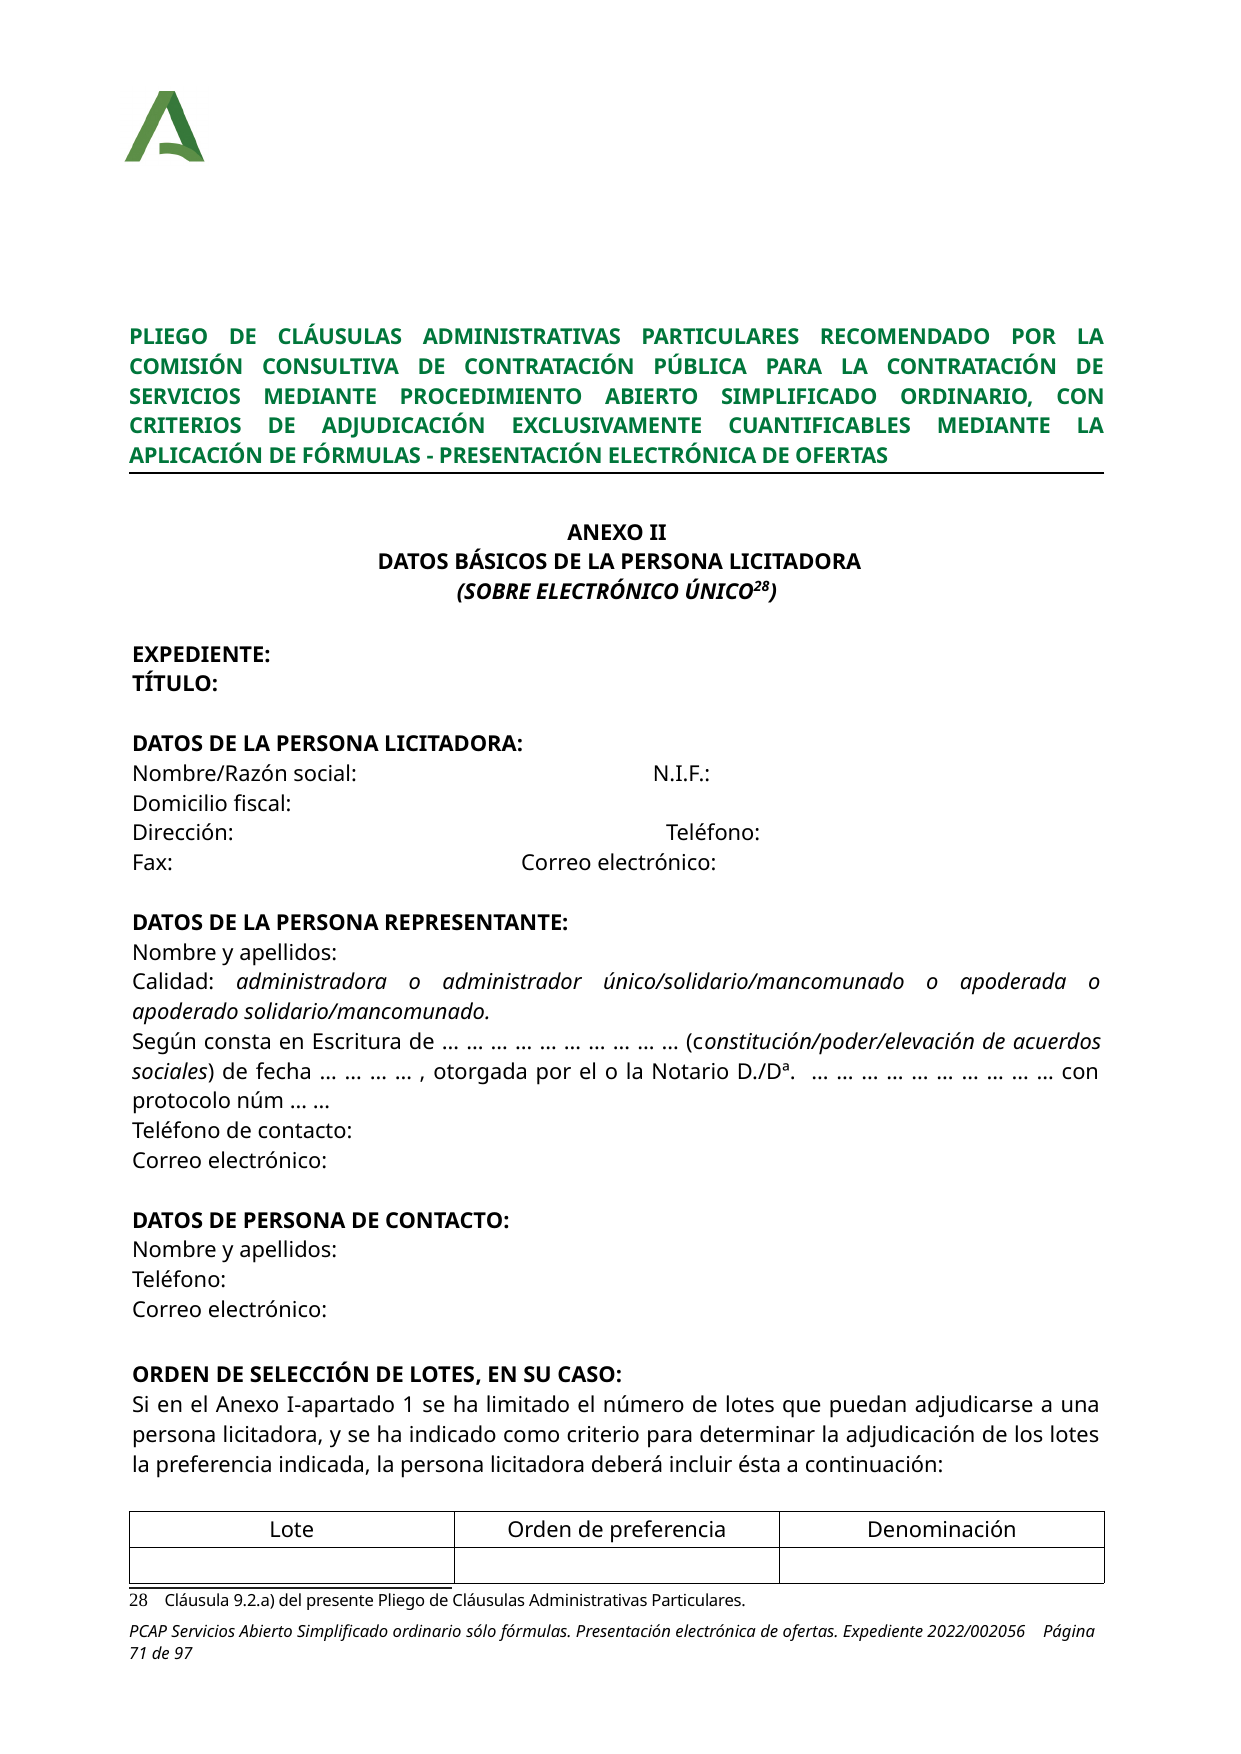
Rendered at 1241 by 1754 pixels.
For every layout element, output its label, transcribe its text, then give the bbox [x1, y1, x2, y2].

text Si en el Anexo I-apartado 1 se ha limitado el número de lotes que puedan adjudicarse a una persona licitadora, y se ha indicado como criterio para determinar la adjudicación de los lotes la preferencia indicada, la persona licitadora deberá incluir ésta a continuación: [129, 1389, 1104, 1482]
text DATOS DE LA PERSONA REPRESENTANTE: [129, 907, 1104, 937]
text DATOS DE LA PERSONA LICITADORA: [129, 728, 1104, 758]
text Dirección: Teléfono: [129, 817, 1104, 847]
text ANEXO II [129, 517, 1104, 546]
text (SOBRE ELECTRÓNICO ÚNICO) [129, 576, 1104, 606]
picture [120, 86, 209, 166]
text TÍTULO: [129, 668, 1104, 698]
text Correo electrónico: [129, 1294, 1104, 1327]
text Nombre y apellidos: [129, 937, 1104, 966]
table_header Lote [130, 1512, 454, 1547]
text Nombre/Razón social: N.I.F.: [129, 758, 1104, 788]
text Fax: Correo electrónico: [129, 847, 1104, 877]
text DATOS DE PERSONA DE CONTACTO: [129, 1205, 1104, 1234]
text PLIEGO DE CLÁUSULAS ADMINISTRATIVAS PARTICULARES RECOMENDADO POR LA COMISIÓN CONSULTIVA DE CONTRATACIÓN PÚBLICA PARA LA CONTRATACIÓN DE SERVICIOS MEDIANTE PROCEDIMIENTO ABIERTO SIMPLIFICADO ORDINARIO, CON CRITERIOS DE ADJUDICACIÓN EXCLUSIVAMENTE CUANTIFICABLES MEDIANTE LA APLICACIÓN DE FÓRMULAS - PRESENTACIÓN ELECTRÓNICA DE OFERTAS [129, 321, 1104, 472]
text Calidad: administradora o administrador único/solidario/mancomunado o apoderada o apoderado solidario/mancomunado. [129, 966, 1104, 1026]
text EXPEDIENTE: [129, 636, 1104, 668]
text Teléfono: [129, 1264, 1104, 1294]
text Según consta en Escritura de … … … … … … … … … … (constitución/poder/elevación de acuerdos sociales) de fecha … … … … , otorgada por el o la Notario D./Dª. … … … … … … … … … … con protocolo núm … … [129, 1026, 1104, 1115]
text Correo electrónico: [129, 1145, 1104, 1175]
text Domicilio fiscal: [129, 788, 1104, 817]
table_header Orden de preferencia [455, 1512, 779, 1547]
text ORDEN DE SELECCIÓN DE LOTES, EN SU CASO: [129, 1357, 1104, 1389]
table_header Denominación [780, 1512, 1104, 1547]
table_cell [455, 1548, 779, 1583]
table_cell [780, 1548, 1104, 1583]
text DATOS BÁSICOS DE LA PERSONA LICITADORA [129, 546, 1104, 576]
text Nombre y apellidos: [129, 1234, 1104, 1264]
text Teléfono de contacto: [129, 1115, 1104, 1145]
table_cell [130, 1548, 454, 1583]
text Cláusula 9.2.a) del presente Pliego de Cláusulas Administrativas Particulares. [129, 1588, 1104, 1611]
